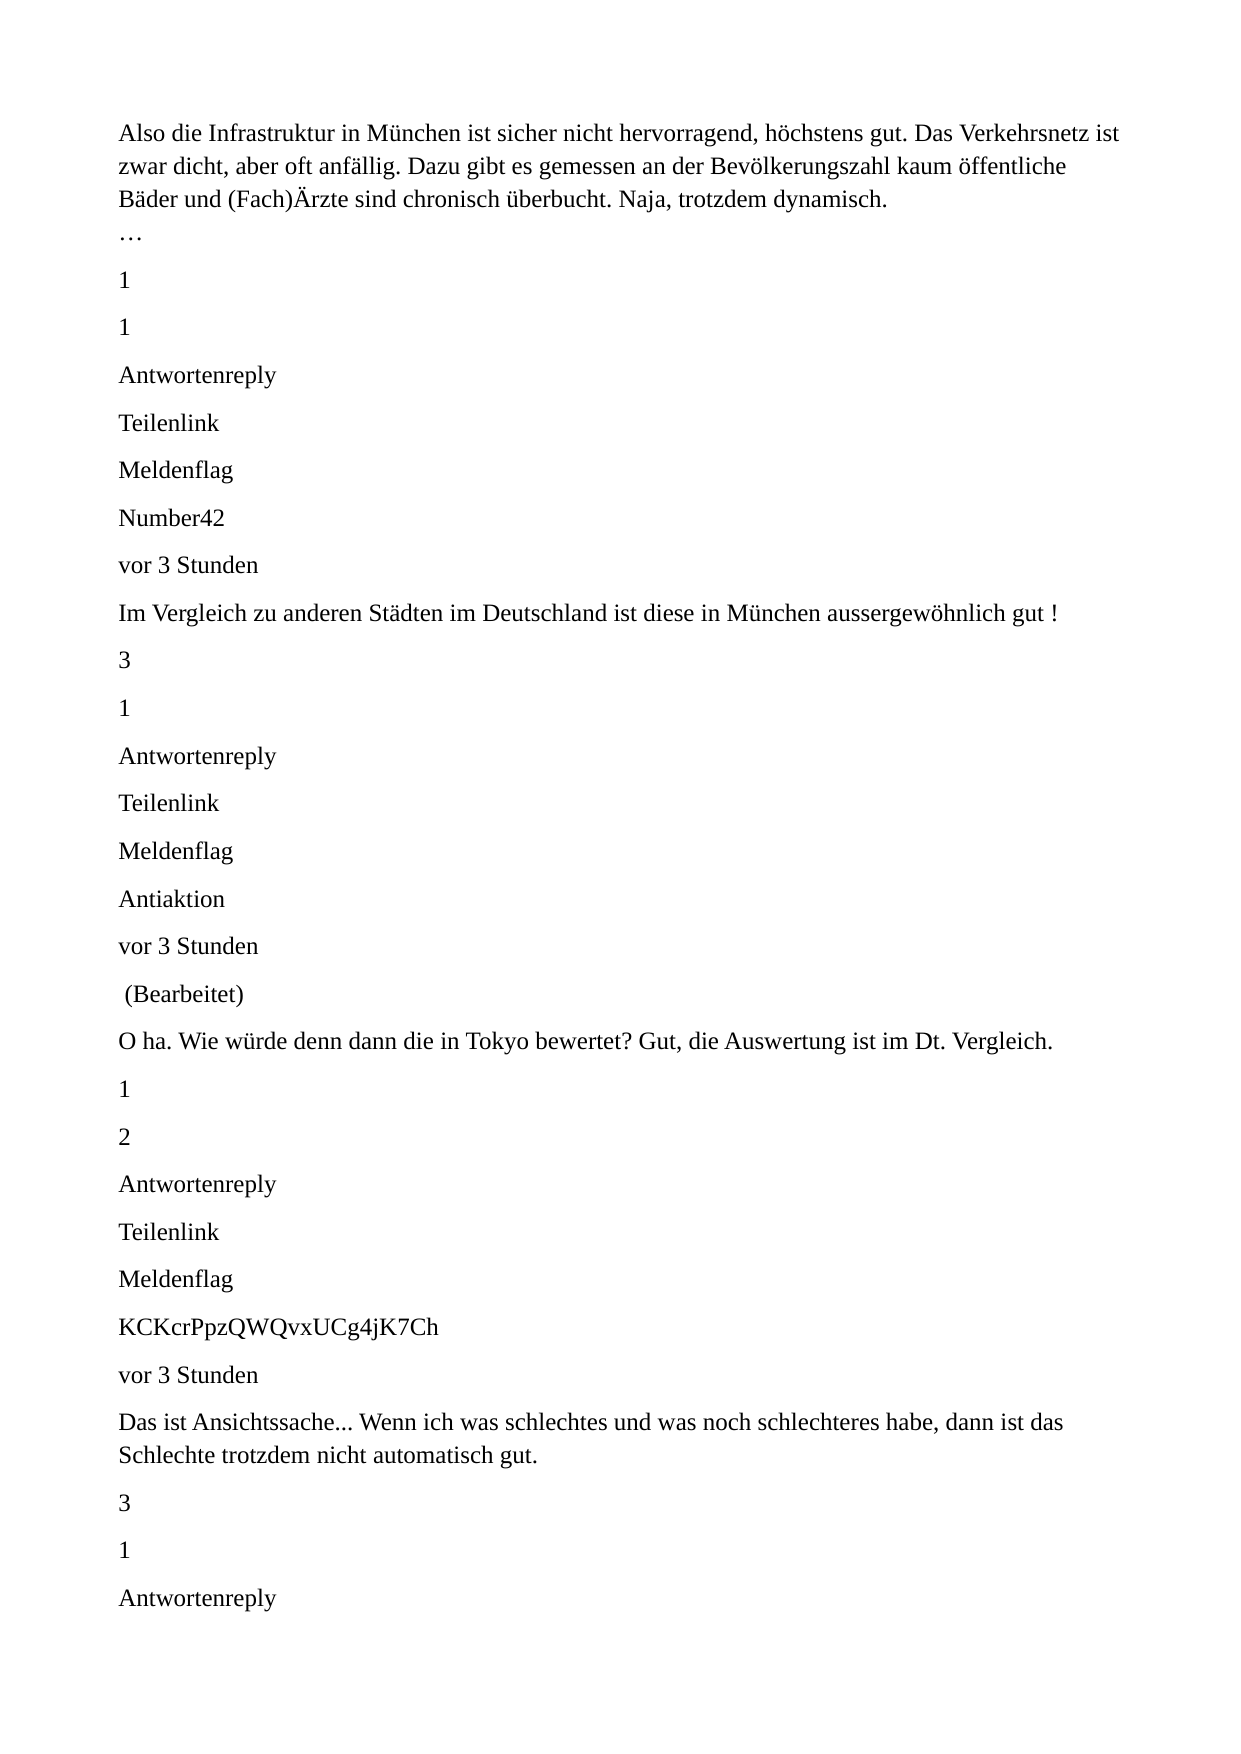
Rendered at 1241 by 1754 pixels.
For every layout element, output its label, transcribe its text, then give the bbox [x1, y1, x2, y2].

text KCKcrPpzQWQvxUCg4jK7Ch [118, 1312, 1122, 1341]
text Antiaktion [118, 884, 1122, 912]
text Also die Infrastruktur in München ist sicher nicht hervorragend, höchstens gut. Das Verkehrsnetz ist zwar dicht, aber oft anfällig. Dazu gibt es gemessen an der Bevölkerungszahl kaum öffentliche Bäder und (Fach)Ärzte sind chronisch überbucht. Naja, trotzdem dynamisch. … [118, 118, 1122, 246]
text vor 3 Stunden [118, 931, 1122, 960]
text vor 3 Stunden [118, 1360, 1122, 1388]
text 1 [118, 1074, 1122, 1103]
text Antwortenreply [118, 741, 1122, 769]
text Number42 [118, 503, 1122, 532]
text Das ist Ansichtssache... Wenn ich was schlechtes und was noch schlechteres habe, dann ist das Schlechte trotzdem nicht automatisch gut. [118, 1407, 1122, 1469]
text Meldenflag [118, 836, 1122, 865]
text Meldenflag [118, 455, 1122, 484]
text Antwortenreply [118, 360, 1122, 389]
text 2 [118, 1122, 1122, 1150]
text Meldenflag [118, 1264, 1122, 1293]
text 1 [118, 312, 1122, 341]
text (Bearbeitet) [118, 979, 1122, 1008]
text Teilenlink [118, 788, 1122, 817]
text vor 3 Stunden [118, 550, 1122, 579]
text 1 [118, 265, 1122, 293]
text 1 [118, 693, 1122, 722]
text Antwortenreply [118, 1169, 1122, 1198]
text Teilenlink [118, 408, 1122, 436]
text Teilenlink [118, 1217, 1122, 1246]
text Antwortenreply [118, 1583, 1122, 1612]
text 3 [118, 646, 1122, 674]
text O ha. Wie würde denn dann die in Tokyo bewertet? Gut, die Auswertung ist im Dt. Vergleich. [118, 1026, 1122, 1055]
text Im Vergleich zu anderen Städten im Deutschland ist diese in München aussergewöhnlich gut ! [118, 598, 1122, 627]
text 1 [118, 1536, 1122, 1564]
text 3 [118, 1488, 1122, 1517]
